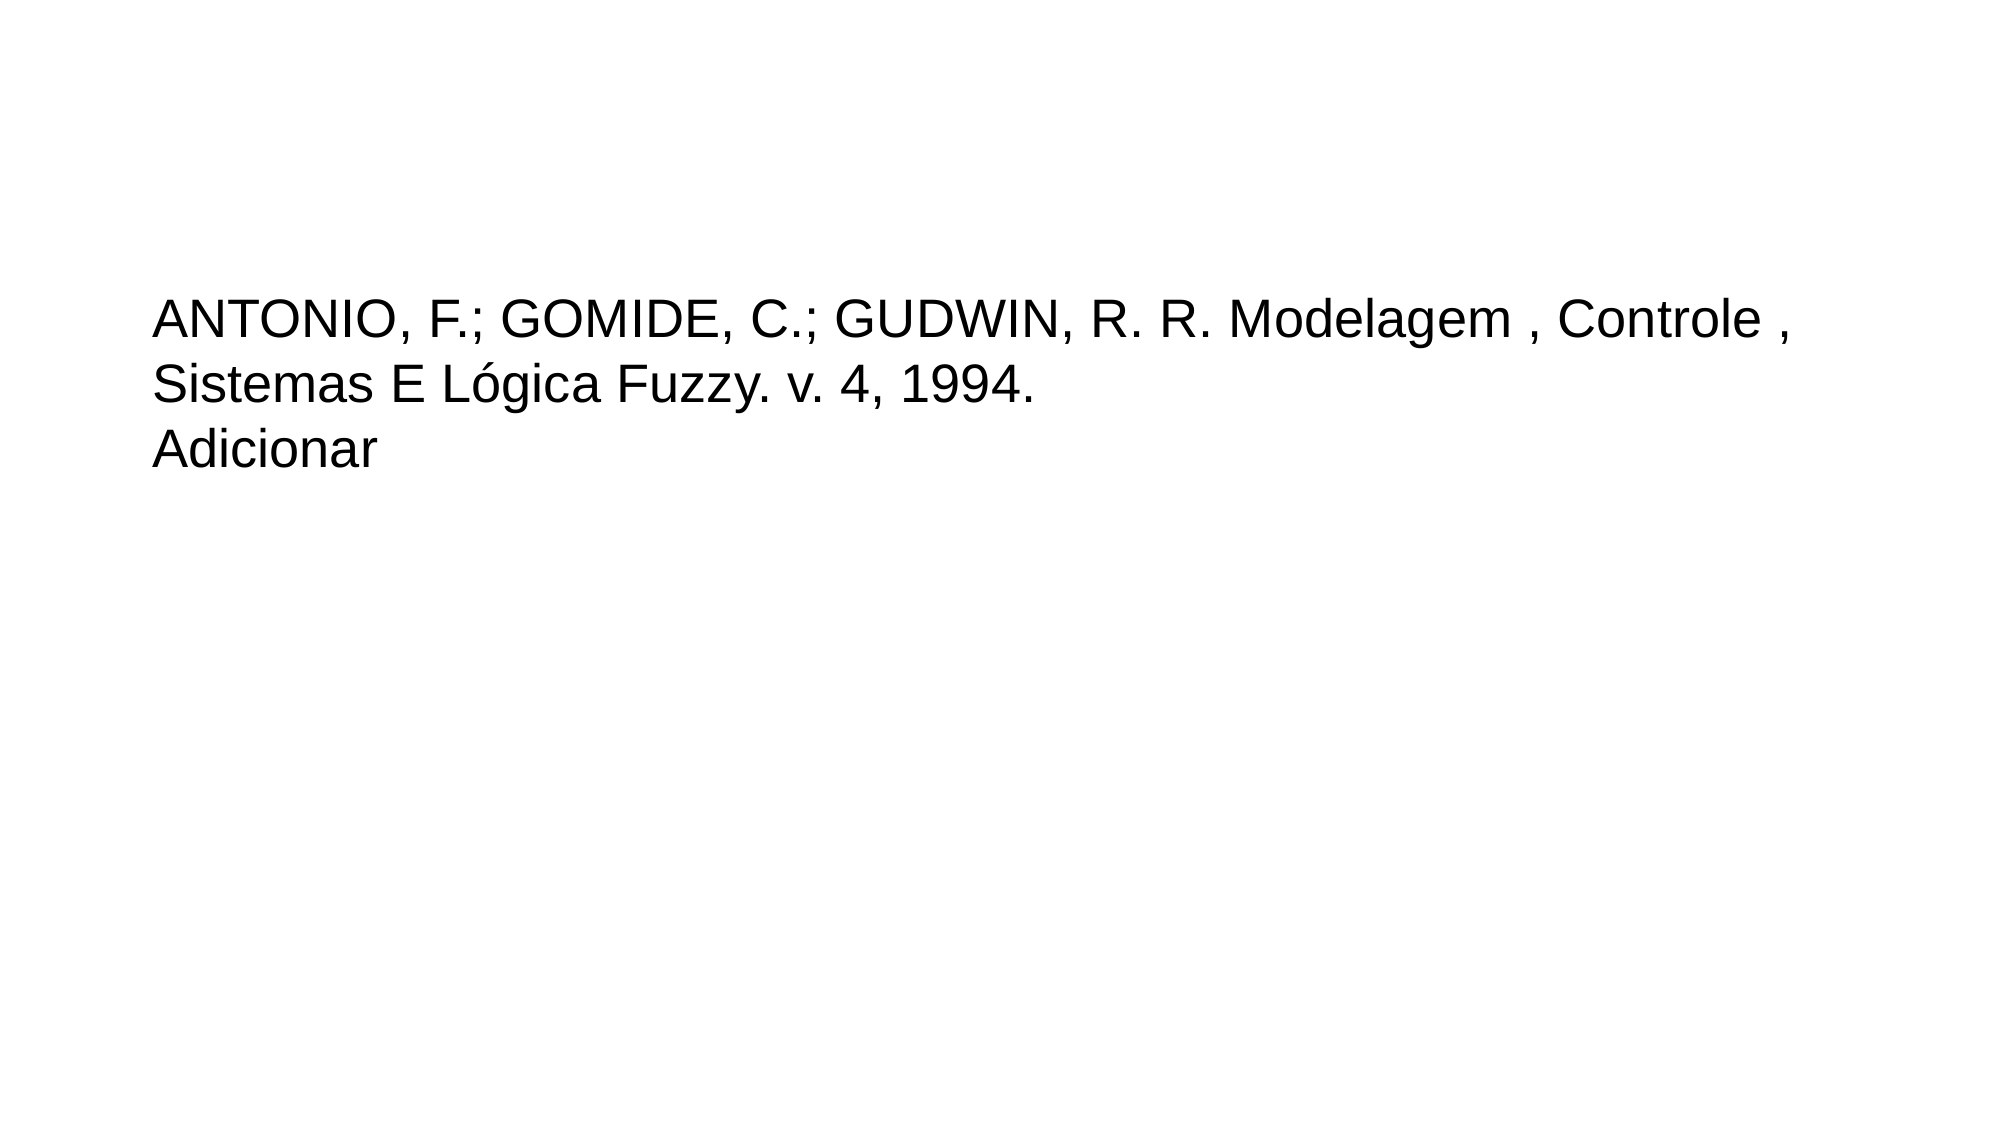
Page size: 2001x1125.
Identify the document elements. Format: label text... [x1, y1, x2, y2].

text_box ANTONIO, F.; GOMIDE, C.; GUDWIN, R. R. Modelagem , Controle , Sistemas E Lógica Fuzzy. v. 4, 1994. Adicionar [137, 276, 1863, 1014]
